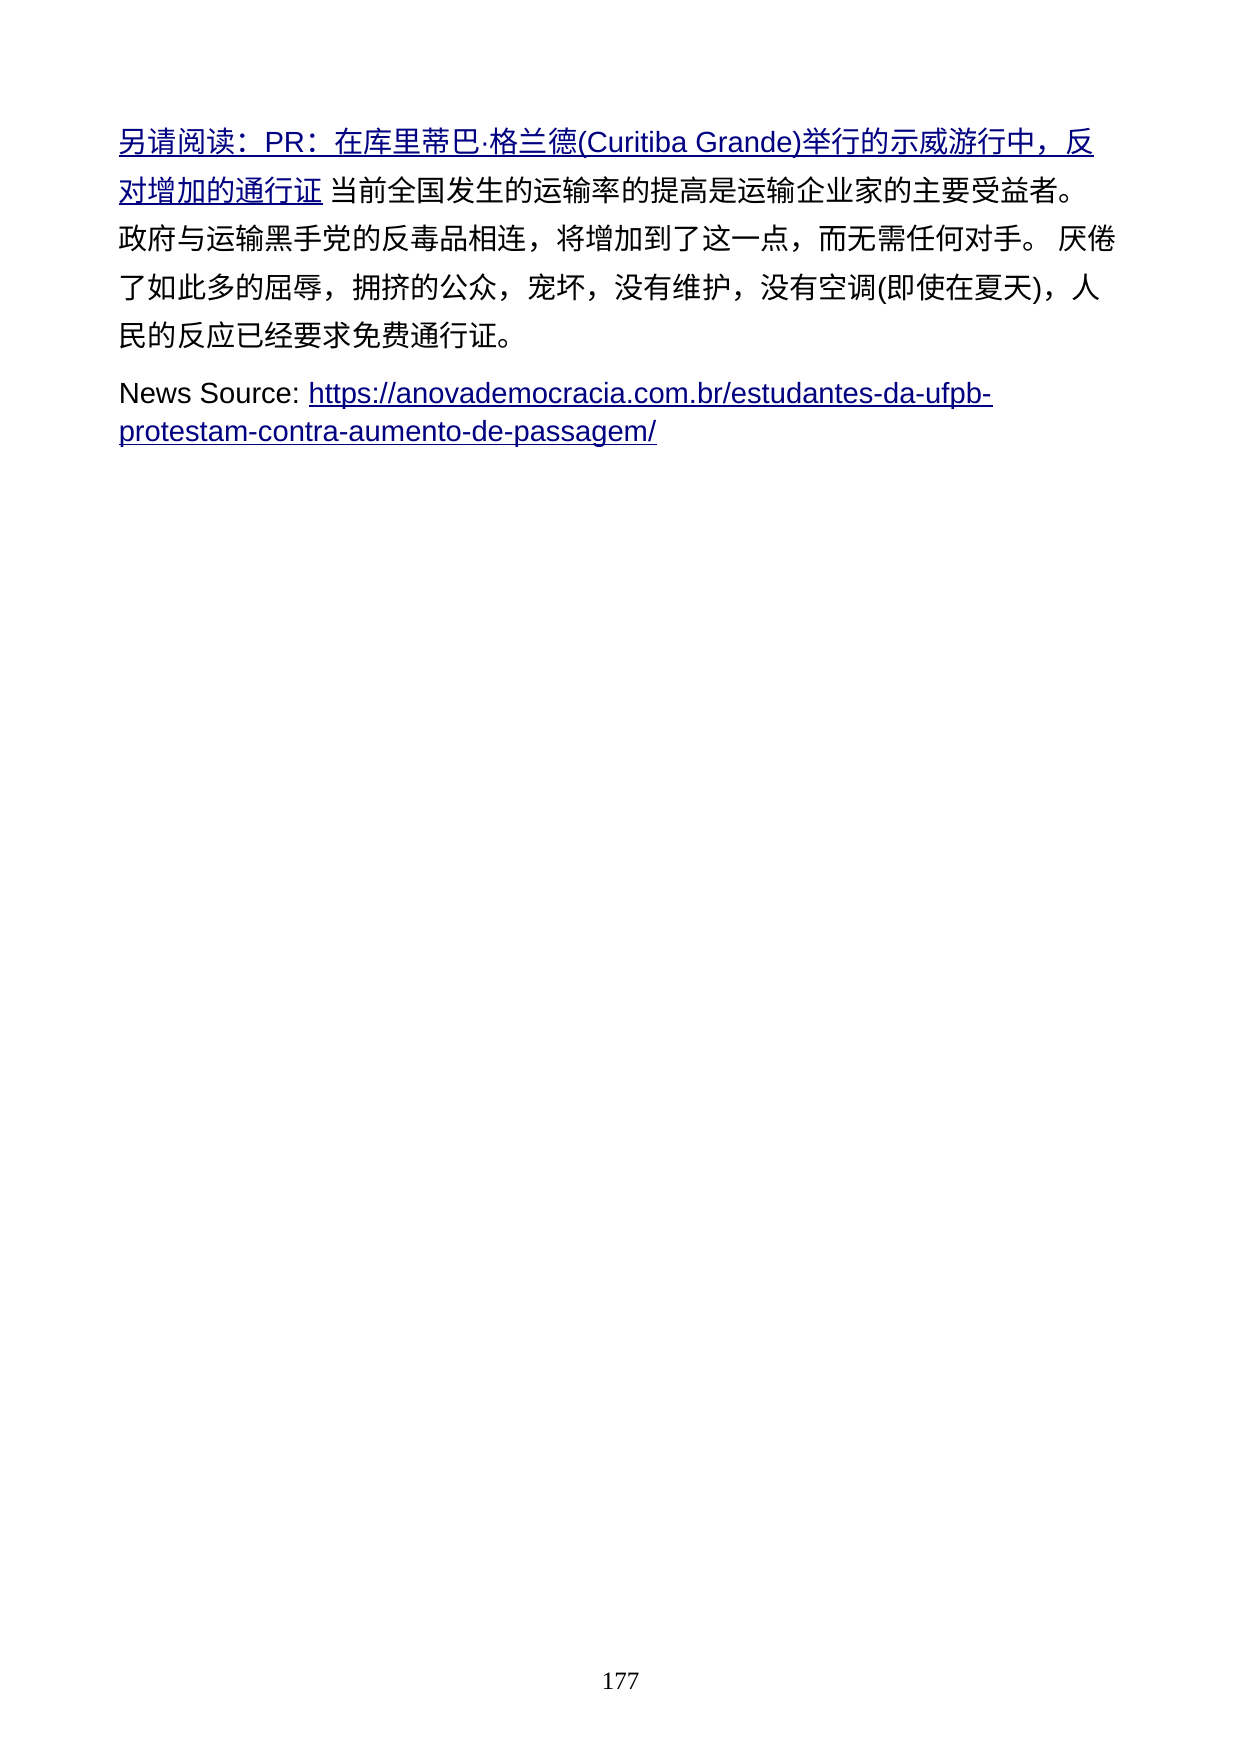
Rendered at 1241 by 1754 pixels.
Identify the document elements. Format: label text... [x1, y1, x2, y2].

text News Source: https://anovademocracia.com.br/estudantes-da-ufpb-protestam-contra-aumento-de-passagem/ [118, 376, 1122, 448]
text 另请阅读：PR：在库里蒂巴·格兰德(Curitiba Grande)举行的示威游行中，反对增加的通行证 当前全国发生的运输率的提高是运输企业家的主要受益者。 政府与运输黑手党的反毒品相连，将增加到了这一点，而无需任何对手。 厌倦了如此多的屈辱，拥挤的公众，宠坏，没有维护，没有空调(即使在夏天)，人民的反应已经要求免费通行证。 [118, 118, 1122, 355]
